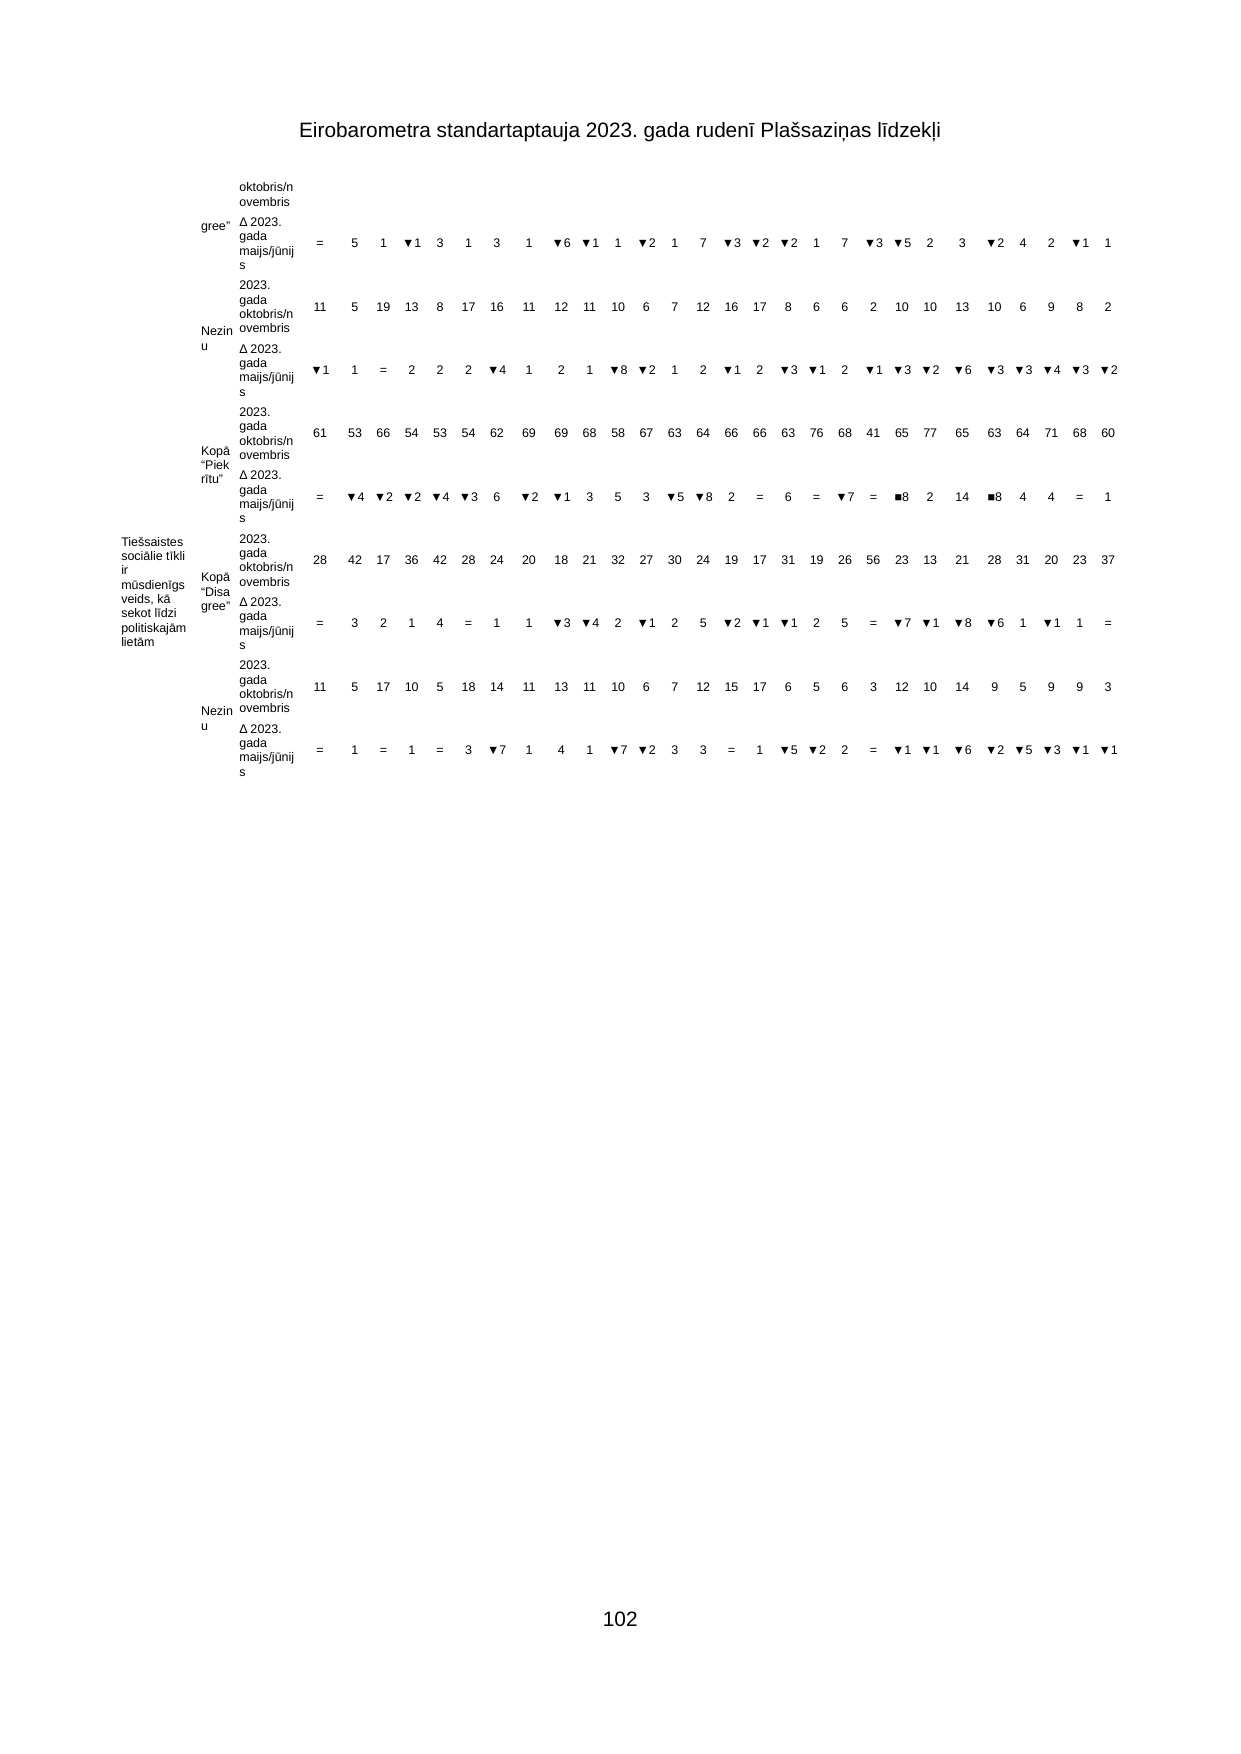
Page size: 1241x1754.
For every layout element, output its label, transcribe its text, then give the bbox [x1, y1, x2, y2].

table_cell 7 [831, 212, 859, 275]
table_cell ▼5 [888, 212, 916, 275]
table_cell 3 [1094, 655, 1122, 718]
table_cell 1 [341, 718, 369, 782]
table_cell 5 [831, 592, 859, 655]
table_cell 31 [774, 528, 802, 592]
table_cell 18 [454, 655, 482, 718]
table_cell 9 [1065, 655, 1094, 718]
table_cell 2023. gada oktobris/novembris [236, 275, 299, 338]
table_cell 2 [660, 592, 689, 655]
table_cell ▼2 [632, 718, 660, 782]
table_cell 2 [802, 592, 831, 655]
table_cell 67 [632, 402, 660, 465]
table_cell 4 [1009, 212, 1037, 275]
table_cell ▼1 [888, 718, 916, 782]
table_cell 3 [689, 718, 717, 782]
table_cell [632, 177, 660, 212]
table_cell 31 [1009, 528, 1037, 592]
table_cell 2 [1037, 212, 1065, 275]
table_cell 2 [369, 592, 397, 655]
table_cell [774, 177, 802, 212]
table_cell ▼1 [774, 592, 802, 655]
table_cell 60 [1094, 402, 1122, 465]
table_cell 6 [831, 655, 859, 718]
table_cell 10 [980, 275, 1008, 338]
table_cell 12 [689, 275, 717, 338]
table_cell ▼3 [774, 338, 802, 402]
table_cell 7 [689, 212, 717, 275]
table_cell [483, 177, 511, 212]
table_cell ▼1 [745, 592, 774, 655]
table_cell ▼4 [575, 592, 604, 655]
table_cell 20 [1037, 528, 1065, 592]
table_cell [575, 177, 604, 212]
table_cell [1065, 177, 1094, 212]
table_cell [1094, 177, 1122, 212]
table_cell 6 [831, 275, 859, 338]
table_cell 2 [1094, 275, 1122, 338]
table_cell 32 [604, 528, 632, 592]
table_cell 37 [1094, 528, 1122, 592]
table_cell 6 [802, 275, 831, 338]
table_cell 12 [888, 655, 916, 718]
table_cell oktobris/novembris [236, 177, 299, 212]
table_cell 2 [604, 592, 632, 655]
table_cell Nezinu [198, 655, 236, 782]
table_cell 65 [944, 402, 980, 465]
table_cell 13 [916, 528, 944, 592]
table_cell 69 [511, 402, 547, 465]
table_cell [944, 177, 980, 212]
table_cell 28 [454, 528, 482, 592]
table_cell 3 [341, 592, 369, 655]
table_cell 17 [369, 655, 397, 718]
table_cell ▼5 [1009, 718, 1037, 782]
table_cell 8 [1065, 275, 1094, 338]
table_cell ▼1 [1065, 212, 1094, 275]
table_cell [745, 177, 774, 212]
table_cell = [369, 718, 397, 782]
table_cell Δ 2023. gada maijs/jūnijs [236, 592, 299, 655]
table_cell 4 [547, 718, 575, 782]
table_cell 26 [831, 528, 859, 592]
table_cell [980, 177, 1008, 212]
table_cell 19 [369, 275, 397, 338]
table_cell Kopā “Piekrītu” [198, 402, 236, 528]
table_cell 3 [944, 212, 980, 275]
table_cell ▼1 [802, 338, 831, 402]
table_cell [369, 177, 397, 212]
table_cell 24 [689, 528, 717, 592]
table_cell 53 [426, 402, 454, 465]
table_cell 2023. gada oktobris/novembris [236, 402, 299, 465]
table_cell 11 [511, 275, 547, 338]
table_cell 5 [426, 655, 454, 718]
table_cell 13 [944, 275, 980, 338]
table_cell = [454, 592, 482, 655]
table_cell ▼5 [660, 465, 689, 528]
table_cell [511, 177, 547, 212]
table_cell ▼7 [831, 465, 859, 528]
table_cell [859, 177, 887, 212]
table_cell 5 [802, 655, 831, 718]
table_cell 13 [397, 275, 426, 338]
table_cell 27 [632, 528, 660, 592]
table_cell ▼4 [483, 338, 511, 402]
table_cell ▼2 [632, 212, 660, 275]
table_cell Δ 2023. gada maijs/jūnijs [236, 212, 299, 275]
table_cell 4 [426, 592, 454, 655]
table_cell 63 [980, 402, 1008, 465]
table_cell 14 [944, 465, 980, 528]
table_cell 1 [660, 338, 689, 402]
table_cell 54 [397, 402, 426, 465]
table_cell 10 [916, 275, 944, 338]
table_cell 6 [1009, 275, 1037, 338]
table_cell ▼7 [483, 718, 511, 782]
table_cell 4 [1037, 465, 1065, 528]
table_cell 8 [774, 275, 802, 338]
table_cell 41 [859, 402, 887, 465]
table_cell ▼8 [689, 465, 717, 528]
table_cell ▼6 [944, 338, 980, 402]
table_cell ▼7 [604, 718, 632, 782]
table_cell ▼1 [397, 212, 426, 275]
table_cell [299, 177, 341, 212]
table_cell 1 [511, 212, 547, 275]
table_cell 5 [1009, 655, 1037, 718]
table_cell ▼7 [888, 592, 916, 655]
table_cell ▼2 [980, 212, 1008, 275]
table_cell ▼3 [980, 338, 1008, 402]
table_cell [888, 177, 916, 212]
table_cell 14 [944, 655, 980, 718]
table_cell [717, 177, 745, 212]
table_cell 1 [397, 592, 426, 655]
table_cell ▼3 [859, 212, 887, 275]
table_cell 10 [888, 275, 916, 338]
table_cell [547, 177, 575, 212]
table_cell ▼1 [547, 465, 575, 528]
table_cell 1 [341, 338, 369, 402]
table_cell 16 [717, 275, 745, 338]
table_cell 16 [483, 275, 511, 338]
table_cell 61 [299, 402, 341, 465]
table_cell [1009, 177, 1037, 212]
table_cell 11 [299, 275, 341, 338]
table_cell 2 [745, 338, 774, 402]
table_cell 17 [745, 528, 774, 592]
table_cell 21 [944, 528, 980, 592]
table_cell 17 [454, 275, 482, 338]
table_cell = [369, 338, 397, 402]
table_cell 23 [1065, 528, 1094, 592]
table_cell 77 [916, 402, 944, 465]
table_cell 5 [689, 592, 717, 655]
table_cell 64 [1009, 402, 1037, 465]
table_cell 18 [547, 528, 575, 592]
table_cell 10 [604, 655, 632, 718]
table_cell 5 [604, 465, 632, 528]
table_cell 66 [717, 402, 745, 465]
table_cell = [802, 465, 831, 528]
table_cell Δ 2023. gada maijs/jūnijs [236, 718, 299, 782]
table_cell 14 [483, 655, 511, 718]
table_cell ▼6 [547, 212, 575, 275]
table_cell 7 [660, 655, 689, 718]
table_cell 2 [831, 338, 859, 402]
table_cell 7 [660, 275, 689, 338]
table_cell 1 [1094, 212, 1122, 275]
table_cell 1 [511, 592, 547, 655]
table_cell ■8 [980, 465, 1008, 528]
table_cell [341, 177, 369, 212]
table_cell ▼1 [717, 338, 745, 402]
table_cell ▼1 [299, 338, 341, 402]
table_cell 20 [511, 528, 547, 592]
table_cell 42 [426, 528, 454, 592]
table_cell 11 [575, 275, 604, 338]
table_cell 5 [341, 212, 369, 275]
table_cell 64 [689, 402, 717, 465]
table_cell = [859, 465, 887, 528]
table_cell 1 [511, 338, 547, 402]
table_cell ▼2 [1094, 338, 1122, 402]
table_cell ▼3 [454, 465, 482, 528]
table_cell = [1094, 592, 1122, 655]
table_cell ▼8 [944, 592, 980, 655]
table_cell 23 [888, 528, 916, 592]
table_cell Kopā “Disagree” [198, 528, 236, 655]
table_cell [454, 177, 482, 212]
table_cell ▼2 [745, 212, 774, 275]
table_cell 5 [341, 275, 369, 338]
table_cell 10 [916, 655, 944, 718]
table_cell [802, 177, 831, 212]
table_cell 66 [369, 402, 397, 465]
table_cell ▼2 [916, 338, 944, 402]
table_cell Nezinu [198, 275, 236, 402]
table_cell ▼1 [575, 212, 604, 275]
table_cell 17 [745, 655, 774, 718]
table_cell 2 [717, 465, 745, 528]
table_cell 11 [299, 655, 341, 718]
table_cell Tiešsaistes sociālie tīkli ir mūsdienīgs veids, kā sekot līdzi politiskajām lietām [118, 402, 198, 782]
table_cell = [859, 592, 887, 655]
table_cell Δ 2023. gada maijs/jūnijs [236, 465, 299, 528]
table_cell 12 [547, 275, 575, 338]
table_cell 2023. gada oktobris/novembris [236, 655, 299, 718]
table_cell = [717, 718, 745, 782]
table_cell 56 [859, 528, 887, 592]
table_cell ▼2 [632, 338, 660, 402]
table_cell 1 [511, 718, 547, 782]
table_cell 54 [454, 402, 482, 465]
table_cell ▼3 [1065, 338, 1094, 402]
table_cell 1 [454, 212, 482, 275]
table_cell 9 [1037, 655, 1065, 718]
table_cell 68 [575, 402, 604, 465]
table_cell 1 [575, 718, 604, 782]
table_cell = [299, 718, 341, 782]
table_cell = [859, 718, 887, 782]
table_cell 71 [1037, 402, 1065, 465]
table_cell 1 [604, 212, 632, 275]
table_cell 1 [483, 592, 511, 655]
table_cell [831, 177, 859, 212]
table_cell 1 [745, 718, 774, 782]
table_cell 3 [632, 465, 660, 528]
table_cell ▼1 [1065, 718, 1094, 782]
table_cell 1 [1065, 592, 1094, 655]
table_cell 3 [660, 718, 689, 782]
table_cell [916, 177, 944, 212]
table_cell 68 [1065, 402, 1094, 465]
table_cell 28 [980, 528, 1008, 592]
table_cell ▼1 [1037, 592, 1065, 655]
table_cell 9 [980, 655, 1008, 718]
table_cell 3 [483, 212, 511, 275]
table_cell 1 [802, 212, 831, 275]
table_cell ▼4 [1037, 338, 1065, 402]
table_cell 1 [1094, 465, 1122, 528]
table_cell ▼3 [1037, 718, 1065, 782]
table_cell 66 [745, 402, 774, 465]
table_cell 24 [483, 528, 511, 592]
table_cell 5 [341, 655, 369, 718]
table_cell 2 [831, 718, 859, 782]
table_cell ▼6 [980, 592, 1008, 655]
table_cell [1037, 177, 1065, 212]
table_cell 3 [859, 655, 887, 718]
table_cell [426, 177, 454, 212]
table_cell ▼2 [980, 718, 1008, 782]
table_cell 11 [575, 655, 604, 718]
table_cell ▼3 [888, 338, 916, 402]
table_cell ▼1 [859, 338, 887, 402]
table_cell ▼2 [397, 465, 426, 528]
table_cell 1 [369, 212, 397, 275]
table_cell 17 [745, 275, 774, 338]
table_cell ▼1 [632, 592, 660, 655]
table_cell ▼4 [341, 465, 369, 528]
table_cell 1 [575, 338, 604, 402]
table_cell 1 [660, 212, 689, 275]
table_cell = [745, 465, 774, 528]
table_cell 69 [547, 402, 575, 465]
table_cell 2023. gada oktobris/novembris [236, 528, 299, 592]
table_cell ▼2 [717, 592, 745, 655]
table_cell 1 [397, 718, 426, 782]
table_cell [660, 177, 689, 212]
table_cell 62 [483, 402, 511, 465]
table_cell 30 [660, 528, 689, 592]
table_cell 65 [888, 402, 916, 465]
table_cell 2 [397, 338, 426, 402]
table_cell ▼2 [774, 212, 802, 275]
table_cell 8 [426, 275, 454, 338]
table_cell ▼6 [944, 718, 980, 782]
table_cell 42 [341, 528, 369, 592]
table_cell 17 [369, 528, 397, 592]
table_cell 13 [547, 655, 575, 718]
table_cell 11 [511, 655, 547, 718]
table_cell = [299, 212, 341, 275]
table_cell ▼3 [1009, 338, 1037, 402]
table_cell 9 [1037, 275, 1065, 338]
table_cell [689, 177, 717, 212]
table_cell 6 [632, 655, 660, 718]
table_cell 68 [831, 402, 859, 465]
table_cell 12 [689, 655, 717, 718]
table_cell 2 [916, 212, 944, 275]
table_cell 6 [483, 465, 511, 528]
table_cell = [1065, 465, 1094, 528]
table_cell 36 [397, 528, 426, 592]
table_cell ▼5 [774, 718, 802, 782]
table_cell ▼1 [916, 718, 944, 782]
table_cell ▼3 [547, 592, 575, 655]
table_cell 2 [426, 338, 454, 402]
table_cell ▼3 [717, 212, 745, 275]
table_cell 58 [604, 402, 632, 465]
table_cell [118, 177, 198, 402]
table_cell ■8 [888, 465, 916, 528]
table_cell ▼8 [604, 338, 632, 402]
table_cell 28 [299, 528, 341, 592]
table_cell 63 [660, 402, 689, 465]
table_cell ▼1 [1094, 718, 1122, 782]
table_cell ▼2 [802, 718, 831, 782]
table_cell [397, 177, 426, 212]
table_cell 53 [341, 402, 369, 465]
table_cell 2 [859, 275, 887, 338]
table_cell = [426, 718, 454, 782]
table_cell 2 [916, 465, 944, 528]
table_cell gree” [198, 177, 236, 275]
table_cell 76 [802, 402, 831, 465]
table_cell 10 [604, 275, 632, 338]
table_cell 3 [426, 212, 454, 275]
table_cell 10 [397, 655, 426, 718]
table_cell 6 [774, 465, 802, 528]
table_cell 2 [454, 338, 482, 402]
table_cell = [299, 592, 341, 655]
table_cell 15 [717, 655, 745, 718]
table_cell 4 [1009, 465, 1037, 528]
table_cell = [299, 465, 341, 528]
table_cell 1 [1009, 592, 1037, 655]
table_cell 6 [774, 655, 802, 718]
table_cell 19 [802, 528, 831, 592]
table_cell 21 [575, 528, 604, 592]
table_cell 6 [632, 275, 660, 338]
table_cell ▼2 [369, 465, 397, 528]
table_cell Δ 2023. gada maijs/jūnijs [236, 338, 299, 402]
table_cell ▼1 [916, 592, 944, 655]
table_cell 2 [547, 338, 575, 402]
table_cell 3 [454, 718, 482, 782]
table_cell ▼4 [426, 465, 454, 528]
table_cell 19 [717, 528, 745, 592]
table_cell 63 [774, 402, 802, 465]
table_cell 2 [689, 338, 717, 402]
table_cell ▼2 [511, 465, 547, 528]
table_cell 3 [575, 465, 604, 528]
table_cell [604, 177, 632, 212]
